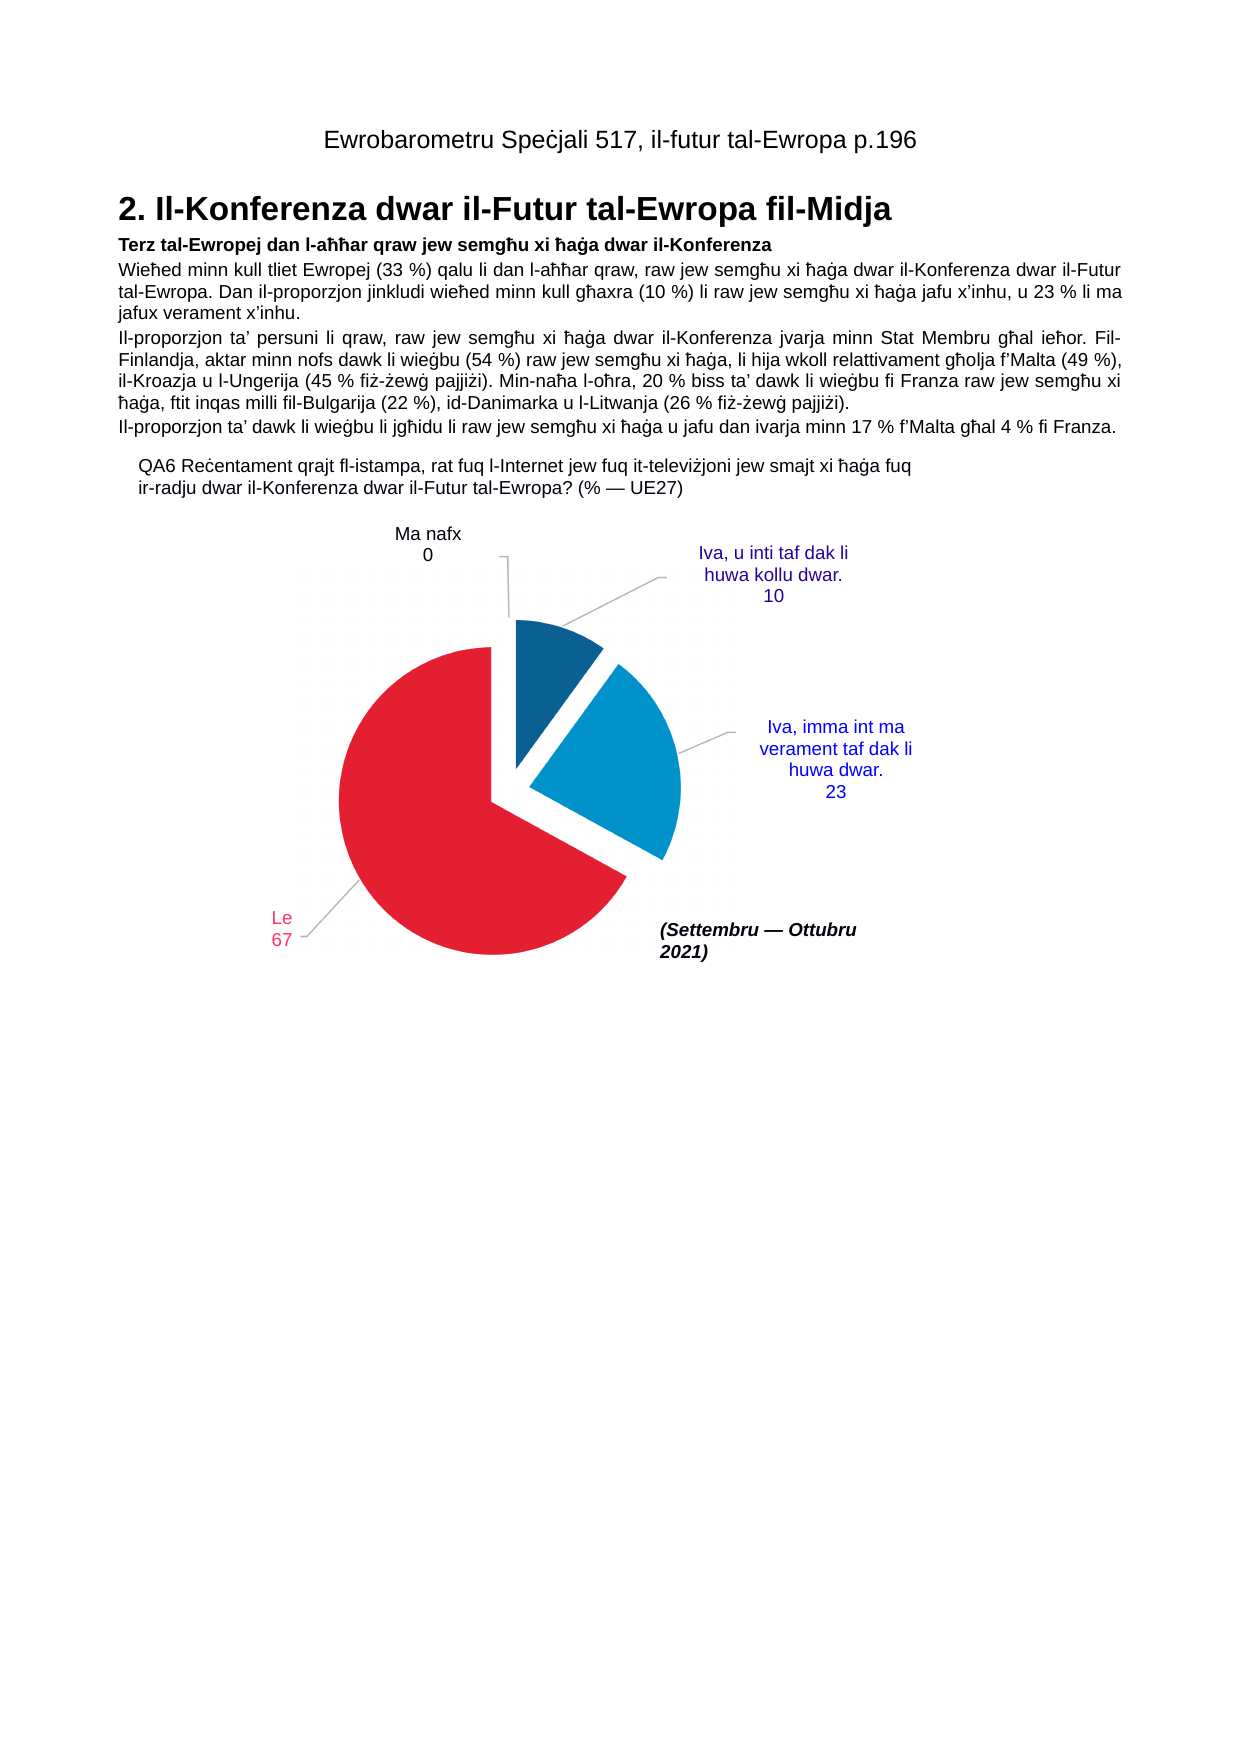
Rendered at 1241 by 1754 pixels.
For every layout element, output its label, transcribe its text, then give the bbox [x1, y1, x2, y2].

picture [296, 554, 738, 961]
text Wieħed minn kull tliet Ewropej (33 %) qalu li dan l-aħħar qraw, raw jew semgħu xi ħaġa dwar il-Konferenza dwar il-Futur tal-Ewropa. Dan il-proporzjon jinkludi wieħed minn kull għaxra (10 %) li raw jew semgħu xi ħaġa jafu x’inhu, u 23 % li ma jafux verament x’inhu. [118, 259, 1122, 324]
text Terz tal-Ewropej dan l-aħħar qraw jew semgħu xi ħaġa dwar il-Konferenza [118, 234, 1122, 256]
text Il-proporzjon ta’ dawk li wieġbu li jgħidu li raw jew semgħu xi ħaġa u jafu dan ivarja minn 17 % f’Malta għal 4 % fi Franza. [118, 416, 1122, 438]
text Il-proporzjon ta’ persuni li qraw, raw jew semgħu xi ħaġa dwar il-Konferenza jvarja minn Stat Membru għal ieħor. Fil-Finlandja, aktar minn nofs dawk li wieġbu (54 %) raw jew semgħu xi ħaġa, li hija wkoll relattivament għolja f’Malta (49 %), il-Kroazja u l-Ungerija (45 % fiż-żewġ pajjiżi). Min-naħa l-oħra, 20 % biss ta’ dawk li wieġbu fi Franza raw jew semgħu xi ħaġa, ftit inqas milli fil-Bulgarija (22 %), id-Danimarka u l-Litwanja (26 % fiż-żewġ pajjiżi). [118, 327, 1122, 413]
subtitle 2. Il-Konferenza dwar il-Futur tal-Ewropa fil-Midja [118, 189, 1122, 228]
